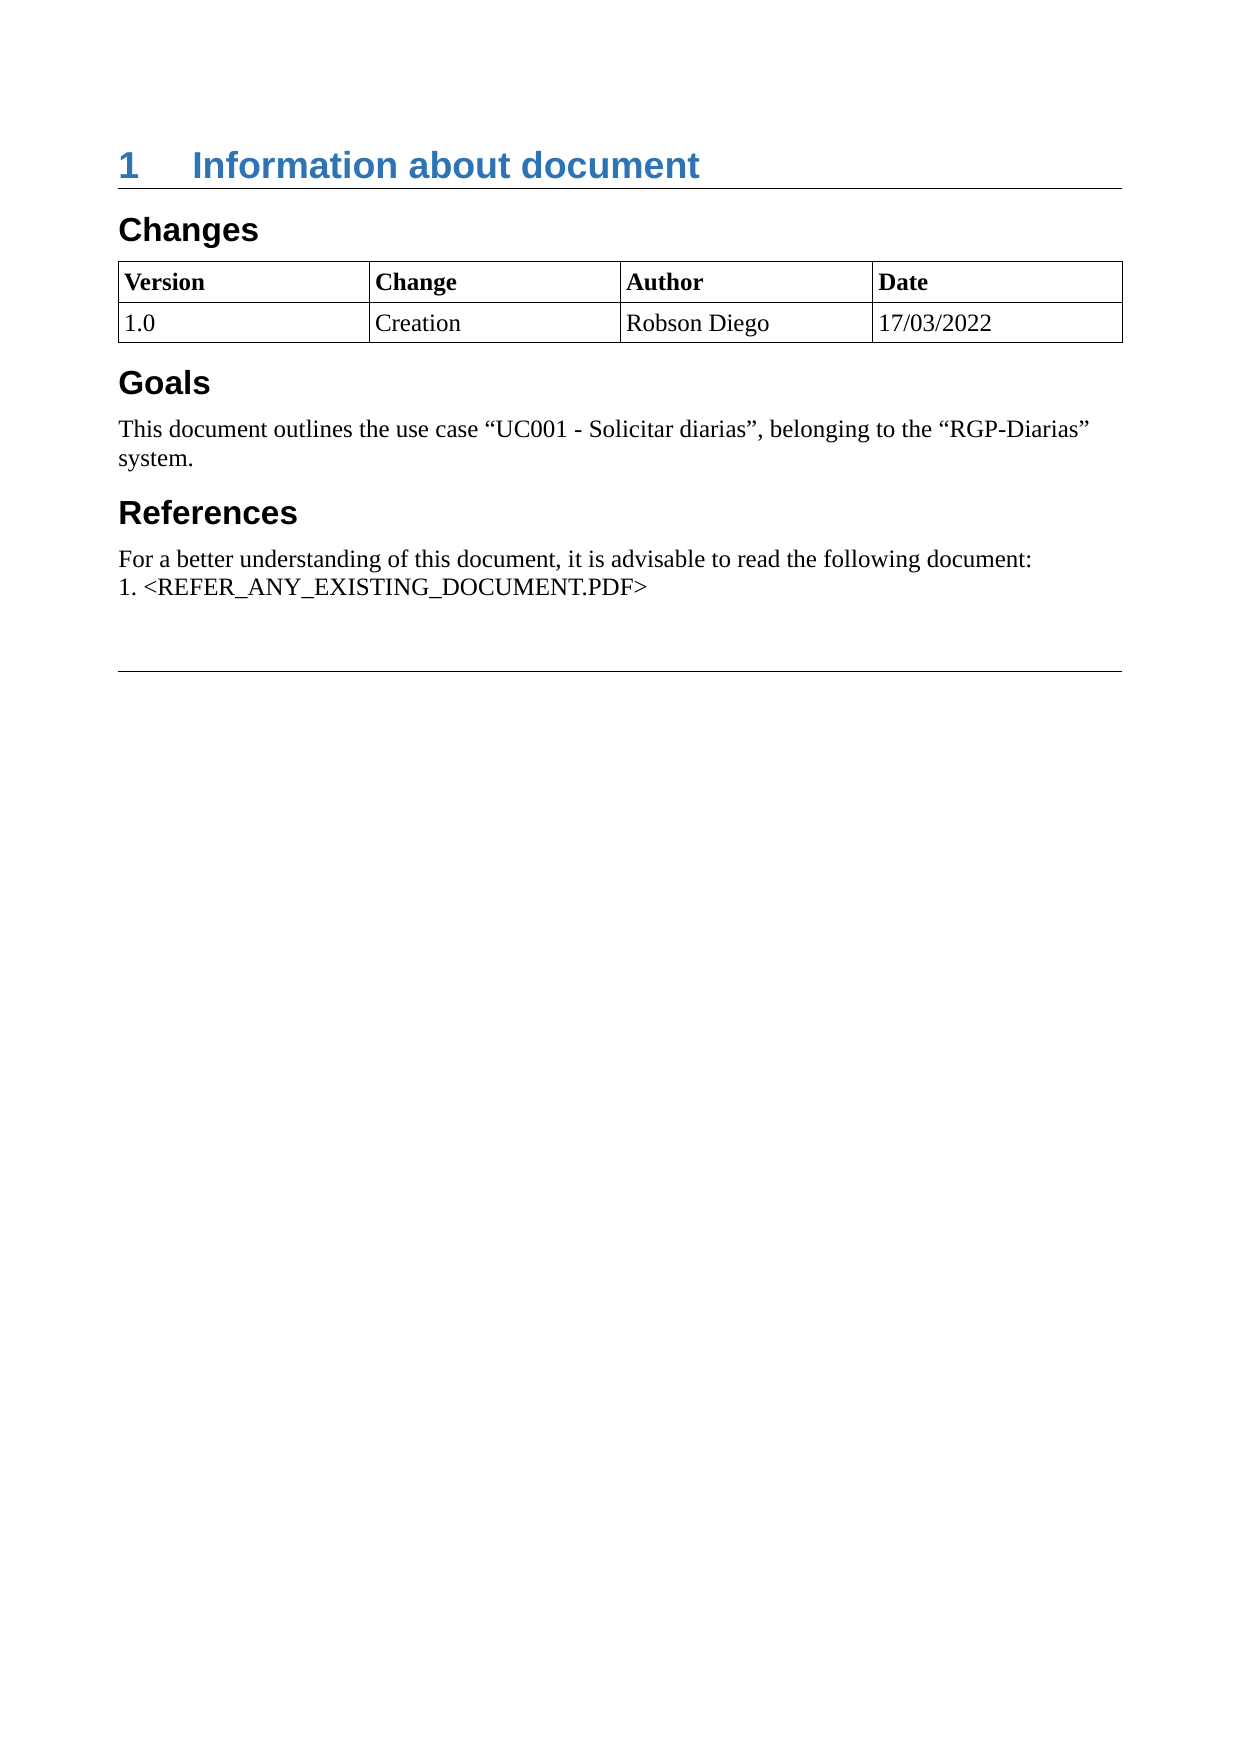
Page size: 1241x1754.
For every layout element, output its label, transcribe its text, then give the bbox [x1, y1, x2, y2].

subtitle References [118, 493, 1122, 531]
table_header Date [873, 262, 1122, 301]
text For a better understanding of this document, it is advisable to read the following document: [118, 544, 1122, 572]
table_header Version [119, 262, 369, 301]
table_header Change [370, 262, 620, 301]
table_cell 1.0 [119, 303, 369, 342]
table_cell Creation [370, 303, 620, 342]
subtitle Information about document [118, 143, 1122, 188]
table_header Author [621, 262, 872, 301]
subtitle Goals [118, 363, 1122, 402]
text This document outlines the use case “UC001 - Solicitar diarias”, belonging to the “RGP-Diarias” system. [118, 414, 1122, 472]
subtitle Changes [118, 210, 1122, 248]
table_cell 17/03/2022 [873, 303, 1122, 342]
table_cell Robson Diego [621, 303, 872, 342]
text 1. <REFER_ANY_EXISTING_DOCUMENT.PDF> [118, 572, 1122, 601]
